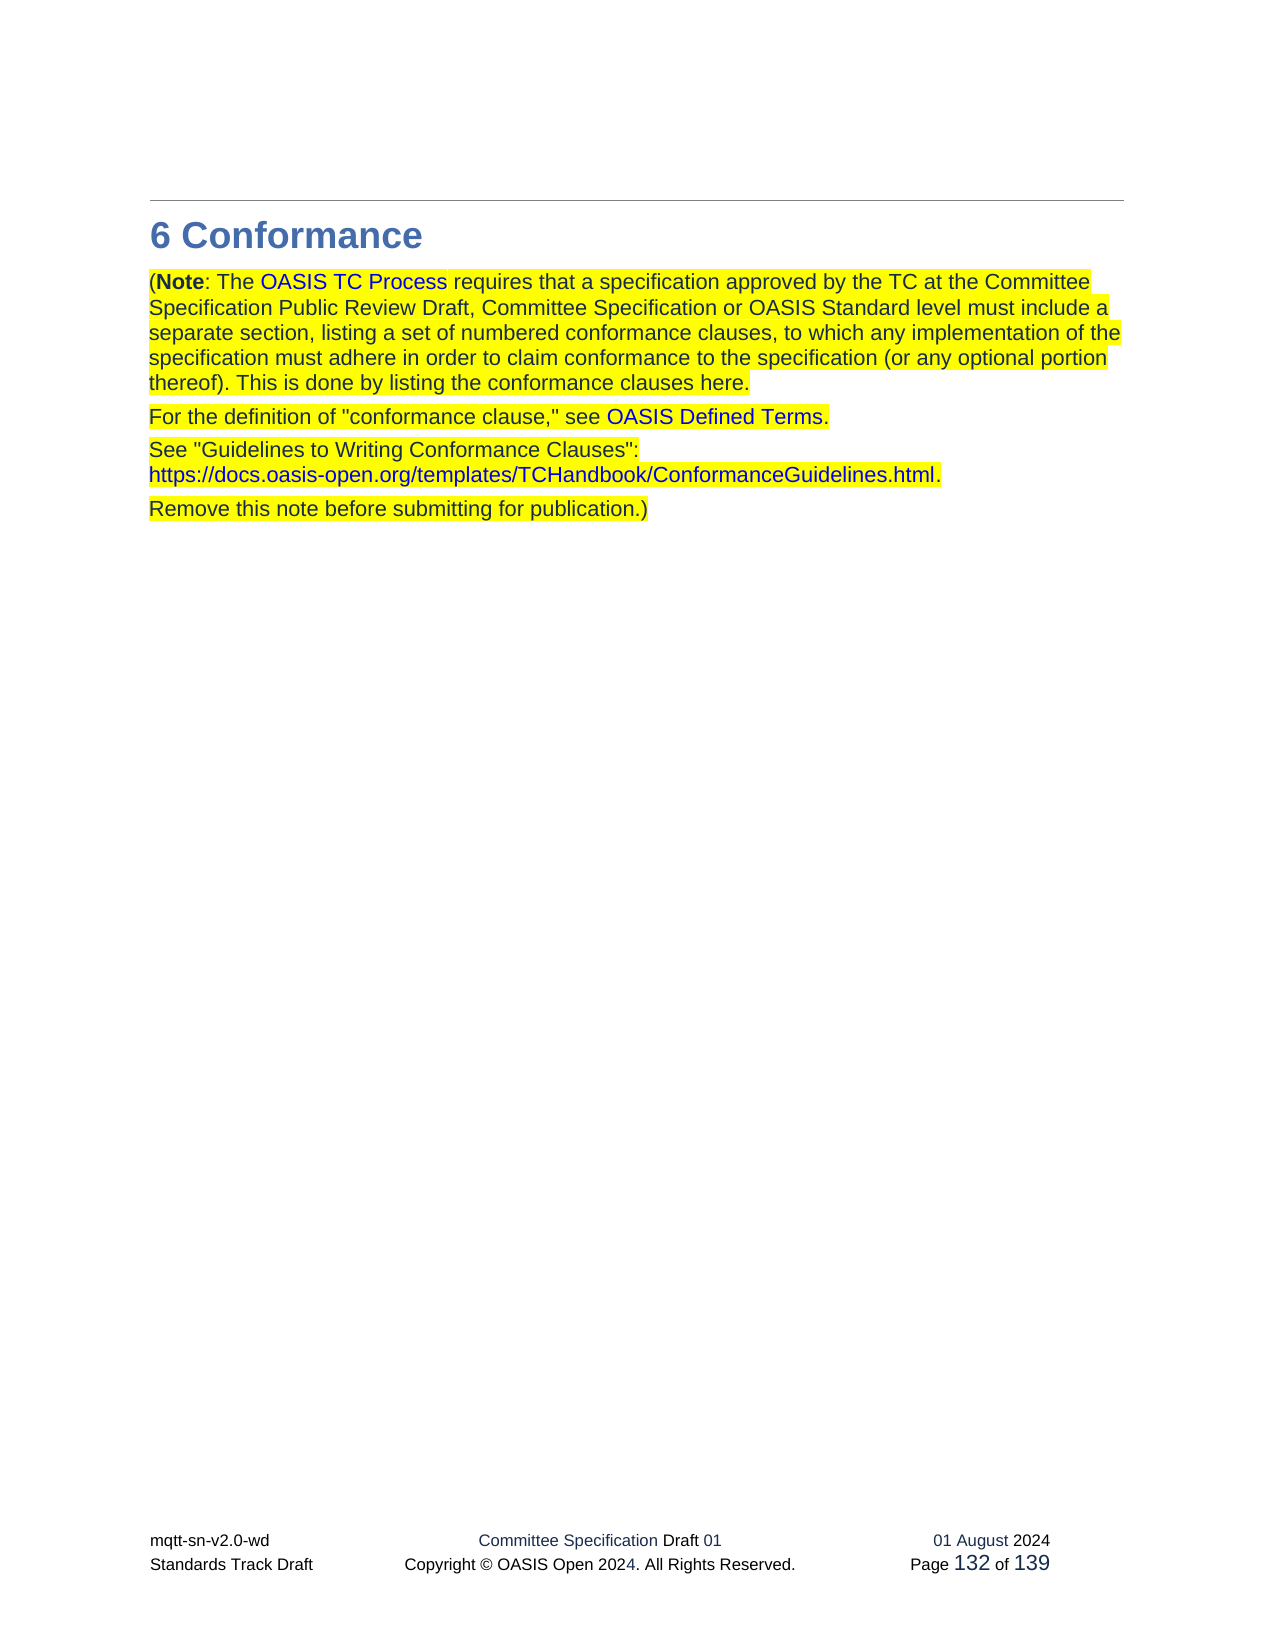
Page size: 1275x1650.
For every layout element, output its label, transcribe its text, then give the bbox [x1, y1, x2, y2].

text Remove this note before submitting for publication.) [148, 496, 1124, 521]
text See "Guidelines to Writing Conformance Clauses": https://docs.oasis-open.org/templates/TCHandbook/ConformanceGuidelines.html. [148, 437, 1124, 487]
text (Note: The OASIS TC Process requires that a specification approved by the TC at the Committee Specification Public Review Draft, Committee Specification or OASIS Standard level must include a separate section, listing a set of numbered conformance clauses, to which any implementation of the specification must adhere in order to claim conformance to the specification (or any optional portion thereof). This is done by listing the conformance clauses here. [148, 269, 1124, 395]
text For the definition of "conformance clause," see OASIS Defined Terms. [148, 403, 1124, 429]
subtitle 6 Conformance [150, 201, 1124, 257]
